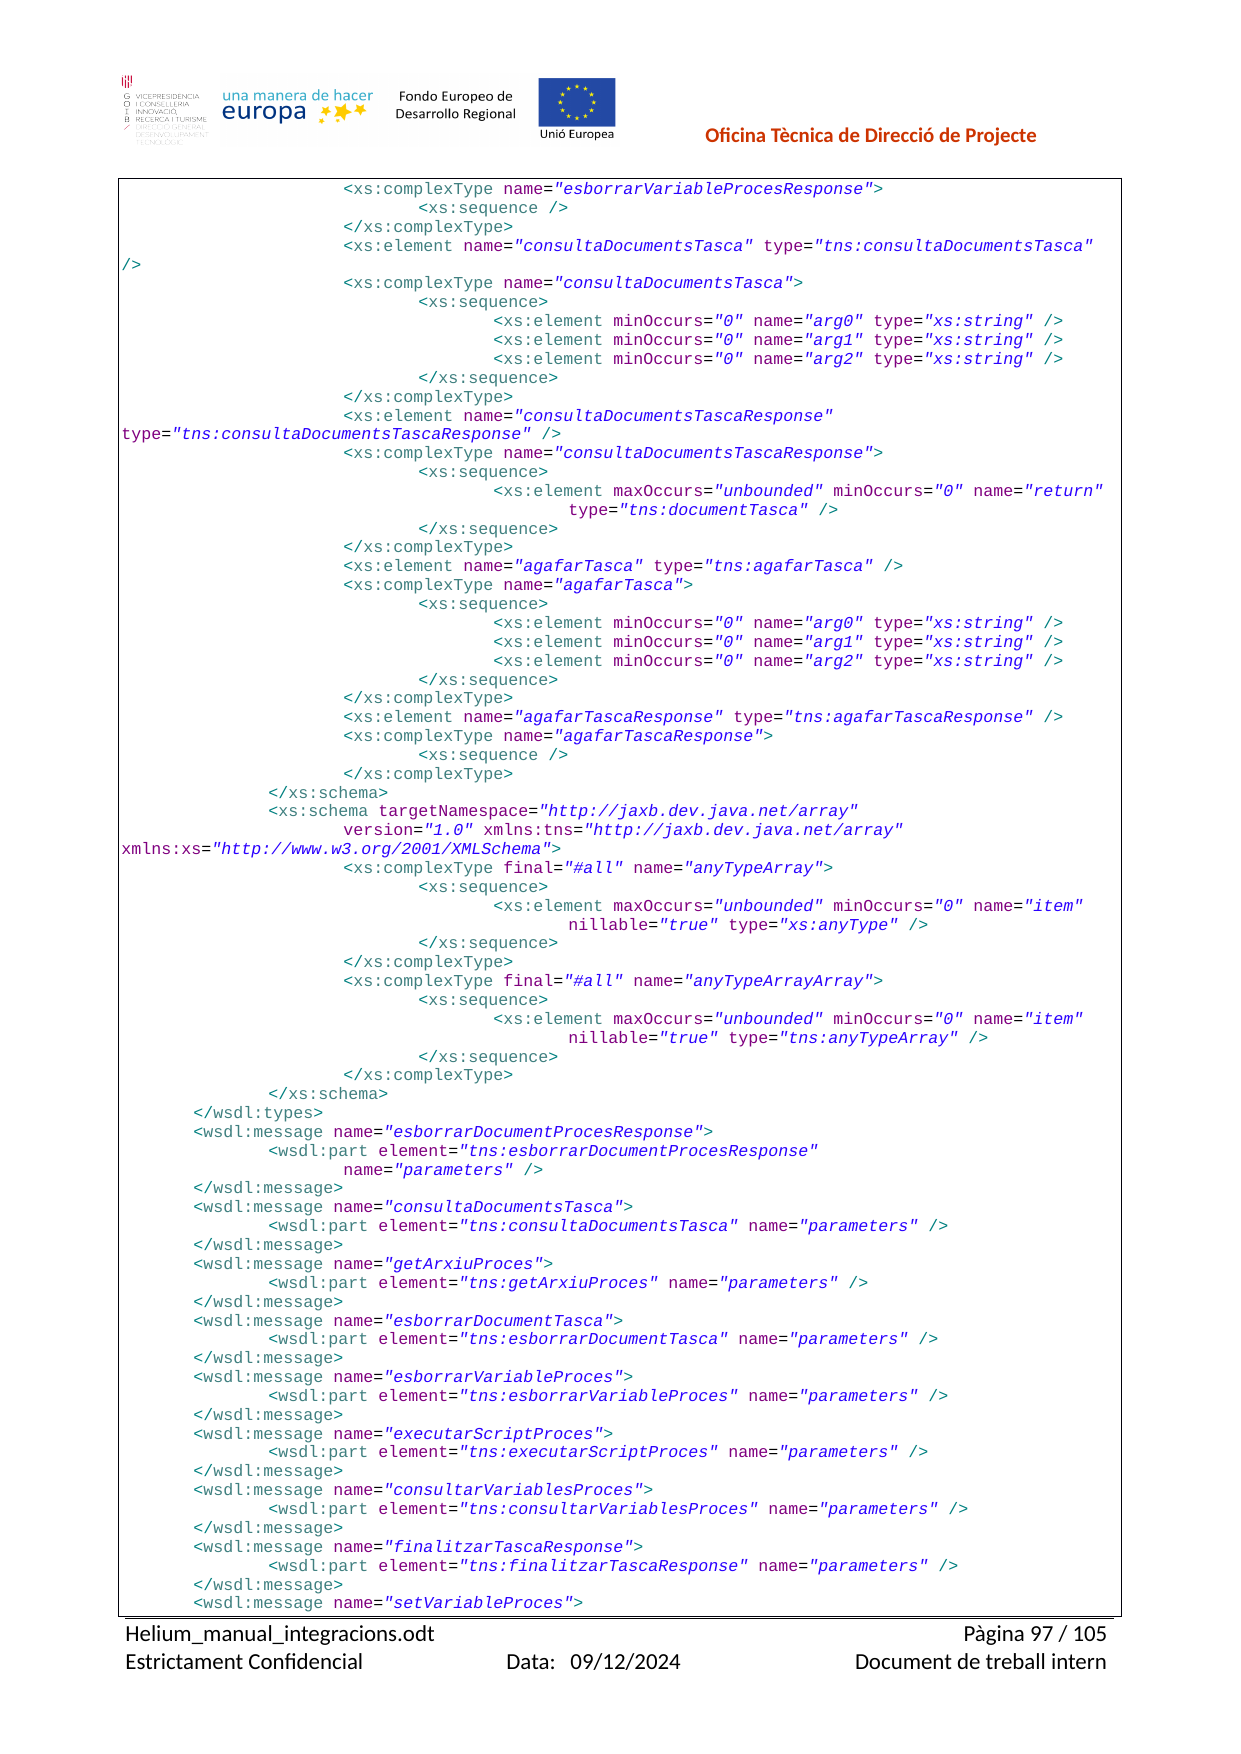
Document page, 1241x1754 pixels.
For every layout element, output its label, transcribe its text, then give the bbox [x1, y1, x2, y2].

text version="1.0" xmlns:tns="http://jaxb.dev.java.net/array" xmlns:xs="http://www.w3.org/2001/XMLSchema"> [119, 819, 1121, 856]
text </wsdl:message> [119, 1177, 1121, 1196]
text </xs:sequence> [119, 668, 1121, 687]
text </xs:sequence> [119, 517, 1121, 536]
text <xs:sequence /> [119, 197, 1121, 215]
text <wsdl:part element="tns:esborrarDocumentProcesResponse" [119, 1139, 1121, 1158]
text <wsdl:message name="esborrarDocumentTasca"> [119, 1309, 1121, 1328]
text <wsdl:part element="tns:esborrarVariableProces" name="parameters" /> [119, 1384, 1121, 1403]
text <xs:sequence> [119, 592, 1121, 611]
text <xs:schema targetNamespace="http://jaxb.dev.java.net/array" [119, 800, 1121, 819]
text <wsdl:part element="tns:getArxiuProces" name="parameters" /> [119, 1271, 1121, 1290]
text </wsdl:message> [119, 1290, 1121, 1309]
text <wsdl:message name="getArxiuProces"> [119, 1252, 1121, 1271]
text <xs:sequence> [119, 291, 1121, 310]
text <xs:element minOccurs="0" name="arg0" type="xs:string" /> [119, 611, 1121, 630]
text <xs:complexType name="consultaDocumentsTasca"> [119, 272, 1121, 291]
text </xs:schema> [119, 781, 1121, 800]
text <xs:element maxOccurs="unbounded" minOccurs="0" name="item" [119, 1007, 1121, 1026]
text <xs:element name="agafarTascaResponse" type="tns:agafarTascaResponse" /> [119, 706, 1121, 724]
text <xs:element maxOccurs="unbounded" minOccurs="0" name="return" [119, 479, 1121, 498]
text <xs:element name="agafarTasca" type="tns:agafarTasca" /> [119, 555, 1121, 574]
text <xs:element name="consultaDocumentsTascaResponse" type="tns:consultaDocumentsTascaResponse" /> [119, 404, 1121, 442]
text <xs:sequence> [119, 461, 1121, 479]
text </xs:sequence> [119, 366, 1121, 385]
text </xs:complexType> [119, 687, 1121, 706]
text <xs:element minOccurs="0" name="arg2" type="xs:string" /> [119, 347, 1121, 366]
text <xs:sequence> [119, 875, 1121, 894]
text </xs:complexType> [119, 951, 1121, 969]
text <wsdl:message name="esborrarDocumentProcesResponse"> [119, 1120, 1121, 1139]
text <wsdl:message name="setVariableProces"> [119, 1592, 1121, 1616]
text </wsdl:message> [119, 1573, 1121, 1592]
text </wsdl:message> [119, 1347, 1121, 1366]
text </xs:complexType> [119, 536, 1121, 555]
text nillable="true" type="tns:anyTypeArray" /> [119, 1026, 1121, 1045]
text <wsdl:part element="tns:finalitzarTascaResponse" name="parameters" /> [119, 1554, 1121, 1573]
text <xs:complexType final="#all" name="anyTypeArrayArray"> [119, 969, 1121, 988]
text </wsdl:message> [119, 1403, 1121, 1422]
text <wsdl:message name="consultaDocumentsTasca"> [119, 1196, 1121, 1215]
text </wsdl:message> [119, 1516, 1121, 1535]
text <wsdl:part element="tns:consultaDocumentsTasca" name="parameters" /> [119, 1215, 1121, 1233]
text name="parameters" /> [119, 1158, 1121, 1177]
text <xs:element minOccurs="0" name="arg1" type="xs:string" /> [119, 630, 1121, 649]
text <wsdl:message name="finalitzarTascaResponse"> [119, 1535, 1121, 1554]
text <xs:complexType name="agafarTascaResponse"> [119, 724, 1121, 743]
text <xs:element minOccurs="0" name="arg0" type="xs:string" /> [119, 310, 1121, 328]
picture [219, 73, 621, 147]
text <xs:complexType name="agafarTasca"> [119, 574, 1121, 592]
text </xs:complexType> [119, 1064, 1121, 1083]
text </xs:schema> [119, 1083, 1121, 1102]
text <xs:complexType final="#all" name="anyTypeArray"> [119, 856, 1121, 875]
text <wsdl:part element="tns:consultarVariablesProces" name="parameters" /> [119, 1497, 1121, 1516]
text <xs:element maxOccurs="unbounded" minOccurs="0" name="item" [119, 894, 1121, 913]
text </xs:sequence> [119, 932, 1121, 951]
text <xs:element name="consultaDocumentsTasca" type="tns:consultaDocumentsTasca" /> [119, 234, 1121, 272]
text <xs:element minOccurs="0" name="arg1" type="xs:string" /> [119, 328, 1121, 347]
text type="tns:documentTasca" /> [119, 498, 1121, 517]
text </xs:complexType> [119, 385, 1121, 404]
text </wsdl:types> [119, 1102, 1121, 1120]
text </wsdl:message> [119, 1460, 1121, 1479]
text <xs:sequence /> [119, 743, 1121, 762]
text <xs:complexType name="consultaDocumentsTascaResponse"> [119, 442, 1121, 461]
text <wsdl:part element="tns:esborrarDocumentTasca" name="parameters" /> [119, 1328, 1121, 1347]
text <wsdl:message name="executarScriptProces"> [119, 1422, 1121, 1441]
text </xs:complexType> [119, 215, 1121, 234]
picture [118, 73, 213, 147]
text <wsdl:message name="esborrarVariableProces"> [119, 1366, 1121, 1384]
text <xs:sequence> [119, 988, 1121, 1007]
text </wsdl:message> [119, 1233, 1121, 1252]
text <wsdl:message name="consultarVariablesProces"> [119, 1479, 1121, 1497]
text </xs:sequence> [119, 1045, 1121, 1064]
text <wsdl:part element="tns:executarScriptProces" name="parameters" /> [119, 1441, 1121, 1460]
text nillable="true" type="xs:anyType" /> [119, 913, 1121, 932]
text </xs:complexType> [119, 762, 1121, 781]
text <xs:element minOccurs="0" name="arg2" type="xs:string" /> [119, 649, 1121, 668]
text <xs:complexType name="esborrarVariableProcesResponse"> [119, 179, 1121, 197]
